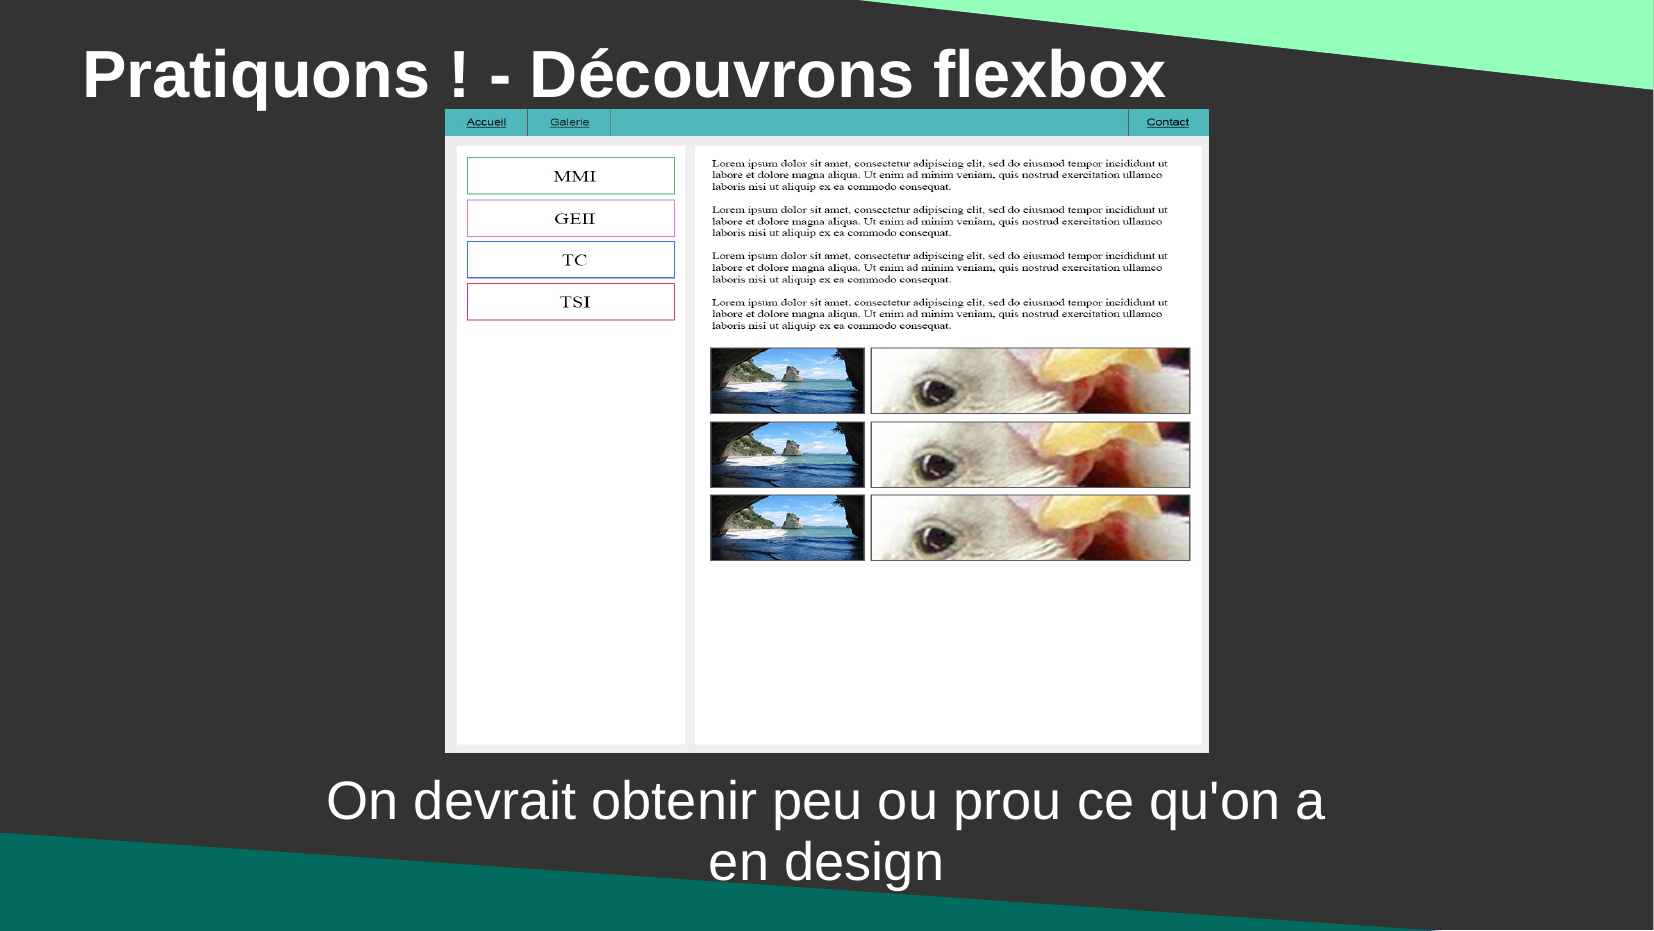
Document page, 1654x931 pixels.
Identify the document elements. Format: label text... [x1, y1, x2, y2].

title On devrait obtenir peu ou prou ce qu'on a en design [299, 770, 1355, 892]
picture [445, 107, 1209, 753]
text_box [858, 0, 1654, 90]
title Pratiquons ! - Découvrons flexbox [82, 37, 1630, 112]
